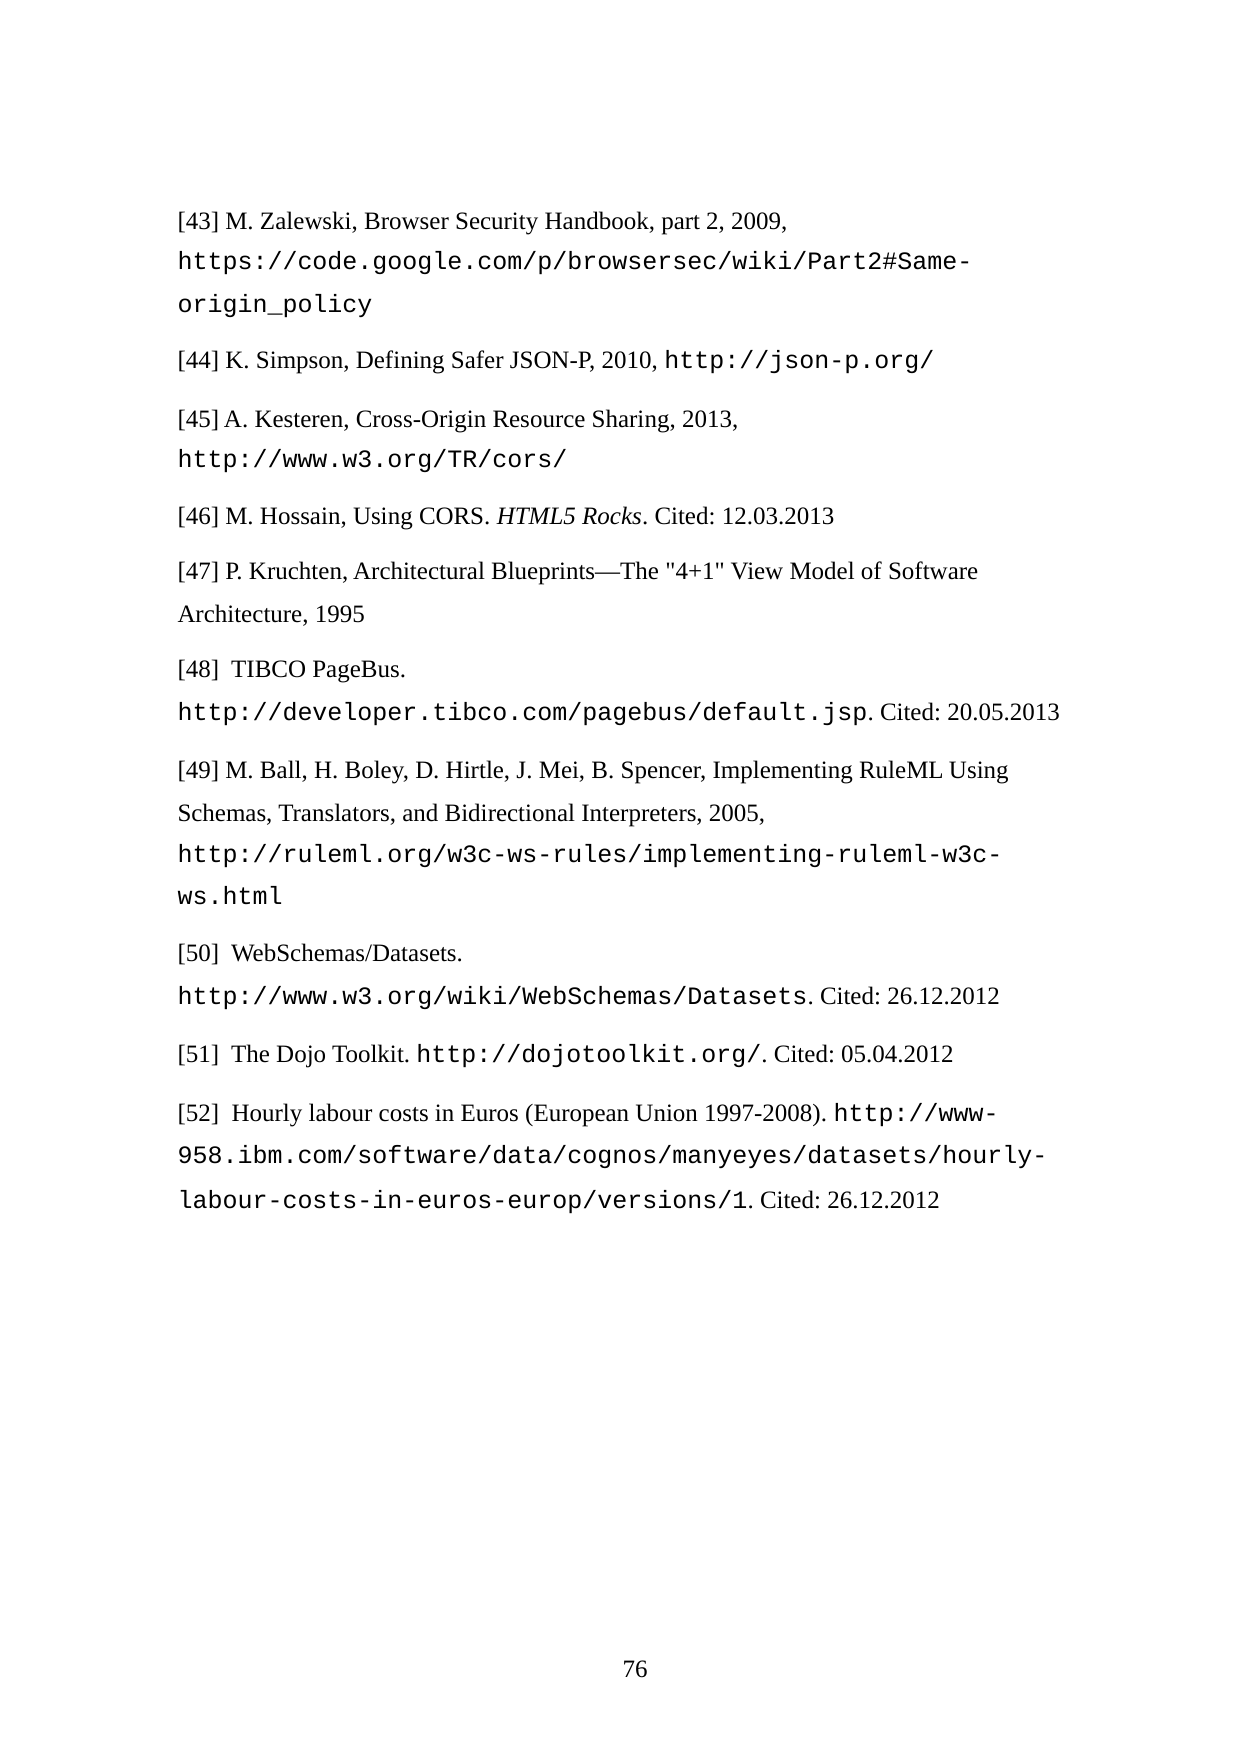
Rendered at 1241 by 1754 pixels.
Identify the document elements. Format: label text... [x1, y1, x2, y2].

text [48] TIBCO PageBus. http://developer.tibco.com/pagebus/default.jsp. Cited: 20.05.2013 [177, 654, 1093, 728]
text [45] A. Kesteren, Cross-Origin Resource Sharing, 2013, http://www.w3.org/TR/cors/ [177, 404, 1093, 475]
text [50] WebSchemas/Datasets. http://www.w3.org/wiki/WebSchemas/Datasets. Cited: 26.12.2012 [177, 938, 1093, 1012]
text [47] P. Kruchten, Architectural Blueprints—The "4+1" View Model of Software Architecture, 1995 [177, 556, 1093, 628]
text [52] Hourly labour costs in Euros (European Union 1997-2008). http://www-958.ibm.com/software/data/cognos/manyeyes/datasets/hourly-labour-costs-in-euros-europ/versions/1. Cited: 26.12.2012 [177, 1098, 1093, 1216]
text [43] M. Zalewski, Browser Security Handbook, part 2, 2009, https://code.google.com/p/browsersec/wiki/Part2#Same-origin_policy [177, 206, 1093, 319]
text [49] M. Ball, H. Boley, D. Hirtle, J. Mei, B. Spencer, Implementing RuleML Using Schemas, Translators, and Bidirectional Interpreters, 2005, http://ruleml.org/w3c-ws-rules/implementing-ruleml-w3c-ws.html [177, 755, 1093, 912]
text [51] The Dojo Toolkit. http://dojotoolkit.org/. Cited: 05.04.2012 [177, 1039, 1093, 1070]
text [44] K. Simpson, Defining Safer JSON-P, 2010, http://json-p.org/ [177, 346, 1093, 376]
text [46] M. Hossain, Using CORS. HTML5 Rocks. Cited: 12.03.2013 [177, 501, 1093, 530]
